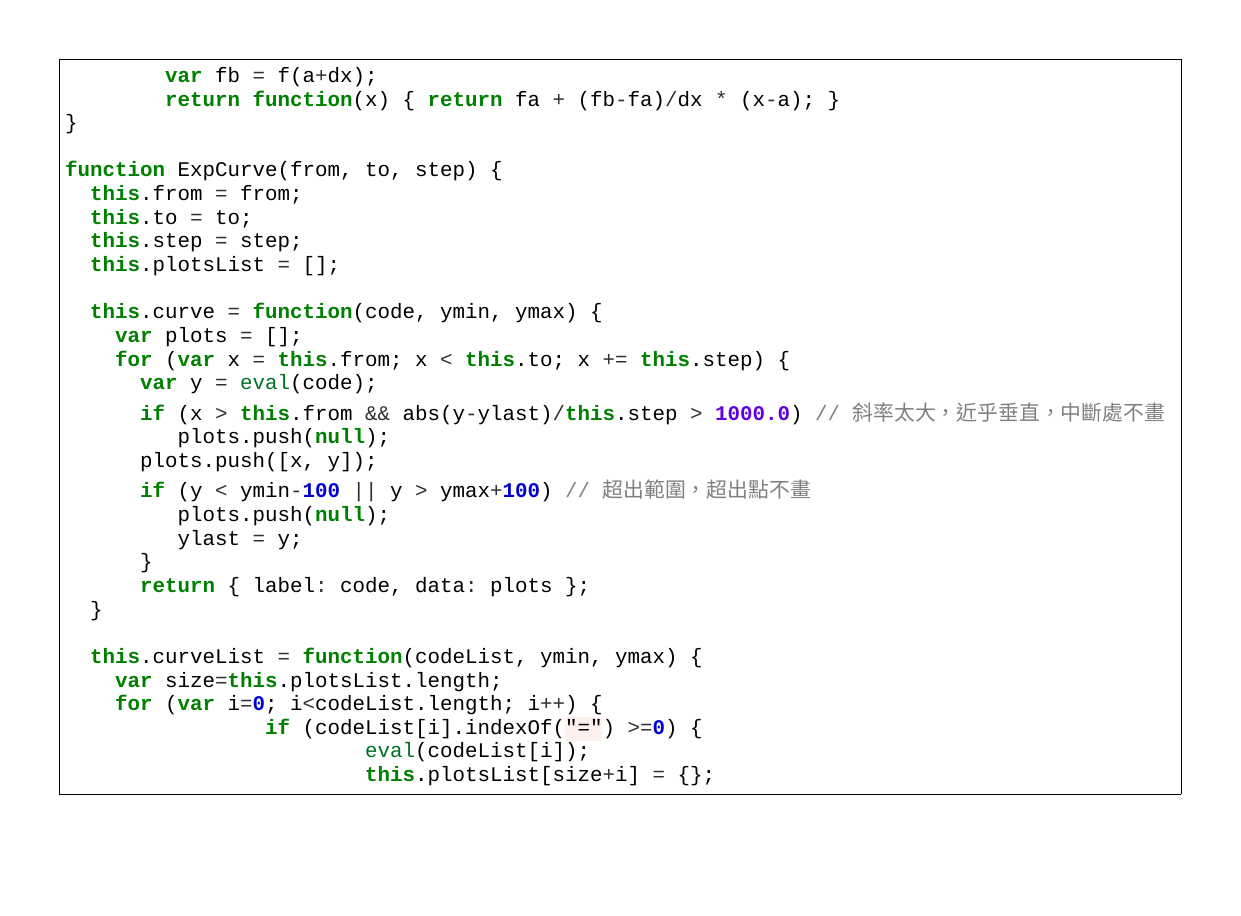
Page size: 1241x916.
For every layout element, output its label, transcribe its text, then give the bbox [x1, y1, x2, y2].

table_header var fb = f(a+dx); return function(x) { return fa + (fb-fa)/dx * (x-a); } } function ExpCurve(from, to, step) { this.from = from; this.to = to; this.step = step; this.plotsList = []; this.curve = function(code, ymin, ymax) { var plots = []; for (var x = this.from; x < this.to; x += this.step) { var y = eval(code); if (x > this.from && abs(y-ylast)/this.step > 1000.0) // 斜率太大，近乎垂直，中斷處不畫 plots.push(null); plots.push([x, y]); if (y < ymin-100 || y > ymax+100) // 超出範圍，超出點不畫 plots.push(null); ylast = y; } return { label: code, data: plots }; } this.curveList = function(codeList, ymin, ymax) { var size=this.plotsList.length; for (var i=0; i<codeList.length; i++) { if (codeList[i].indexOf("=") >=0) { eval(codeList[i]); this.plotsList[size+i] = {}; [60, 60, 1181, 793]
